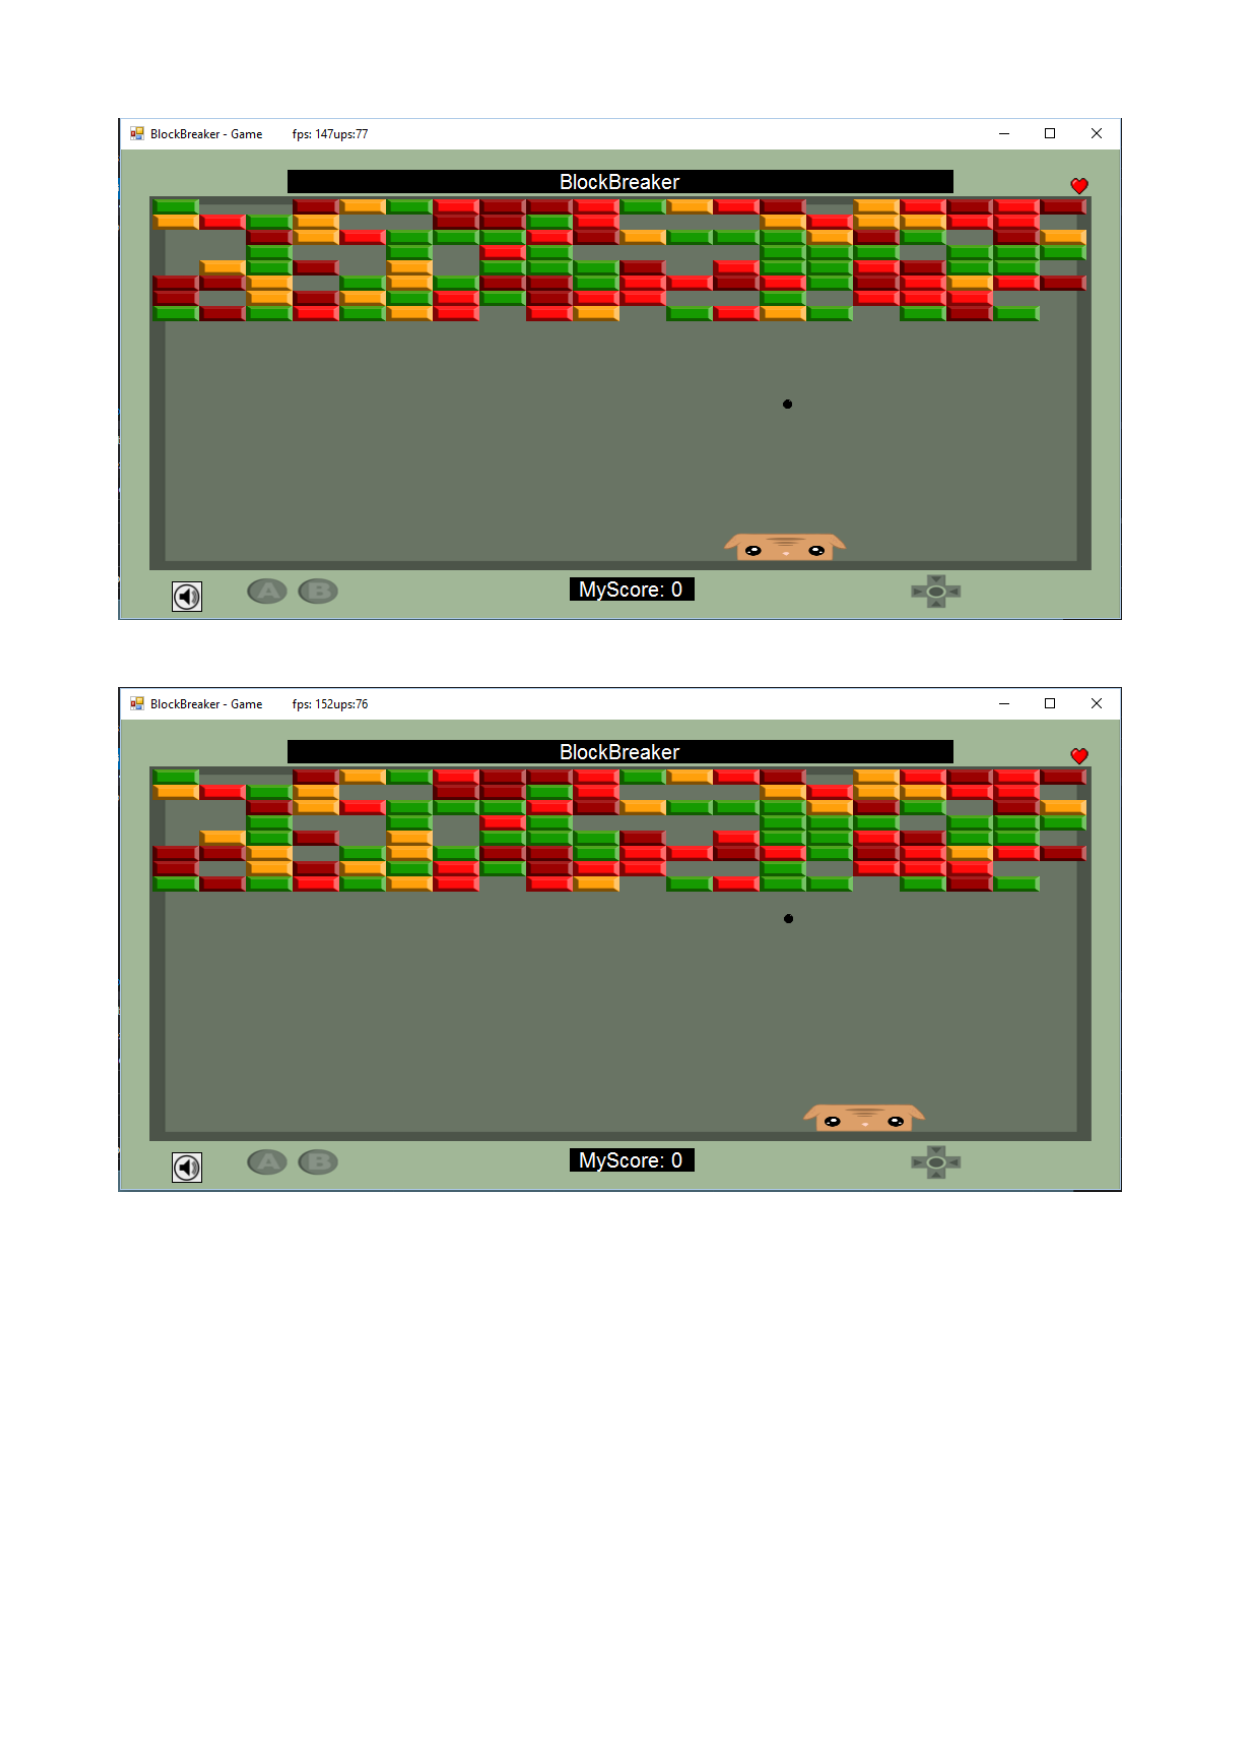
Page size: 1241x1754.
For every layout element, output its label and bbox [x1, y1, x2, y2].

picture [118, 118, 1122, 620]
picture [118, 687, 1122, 1192]
